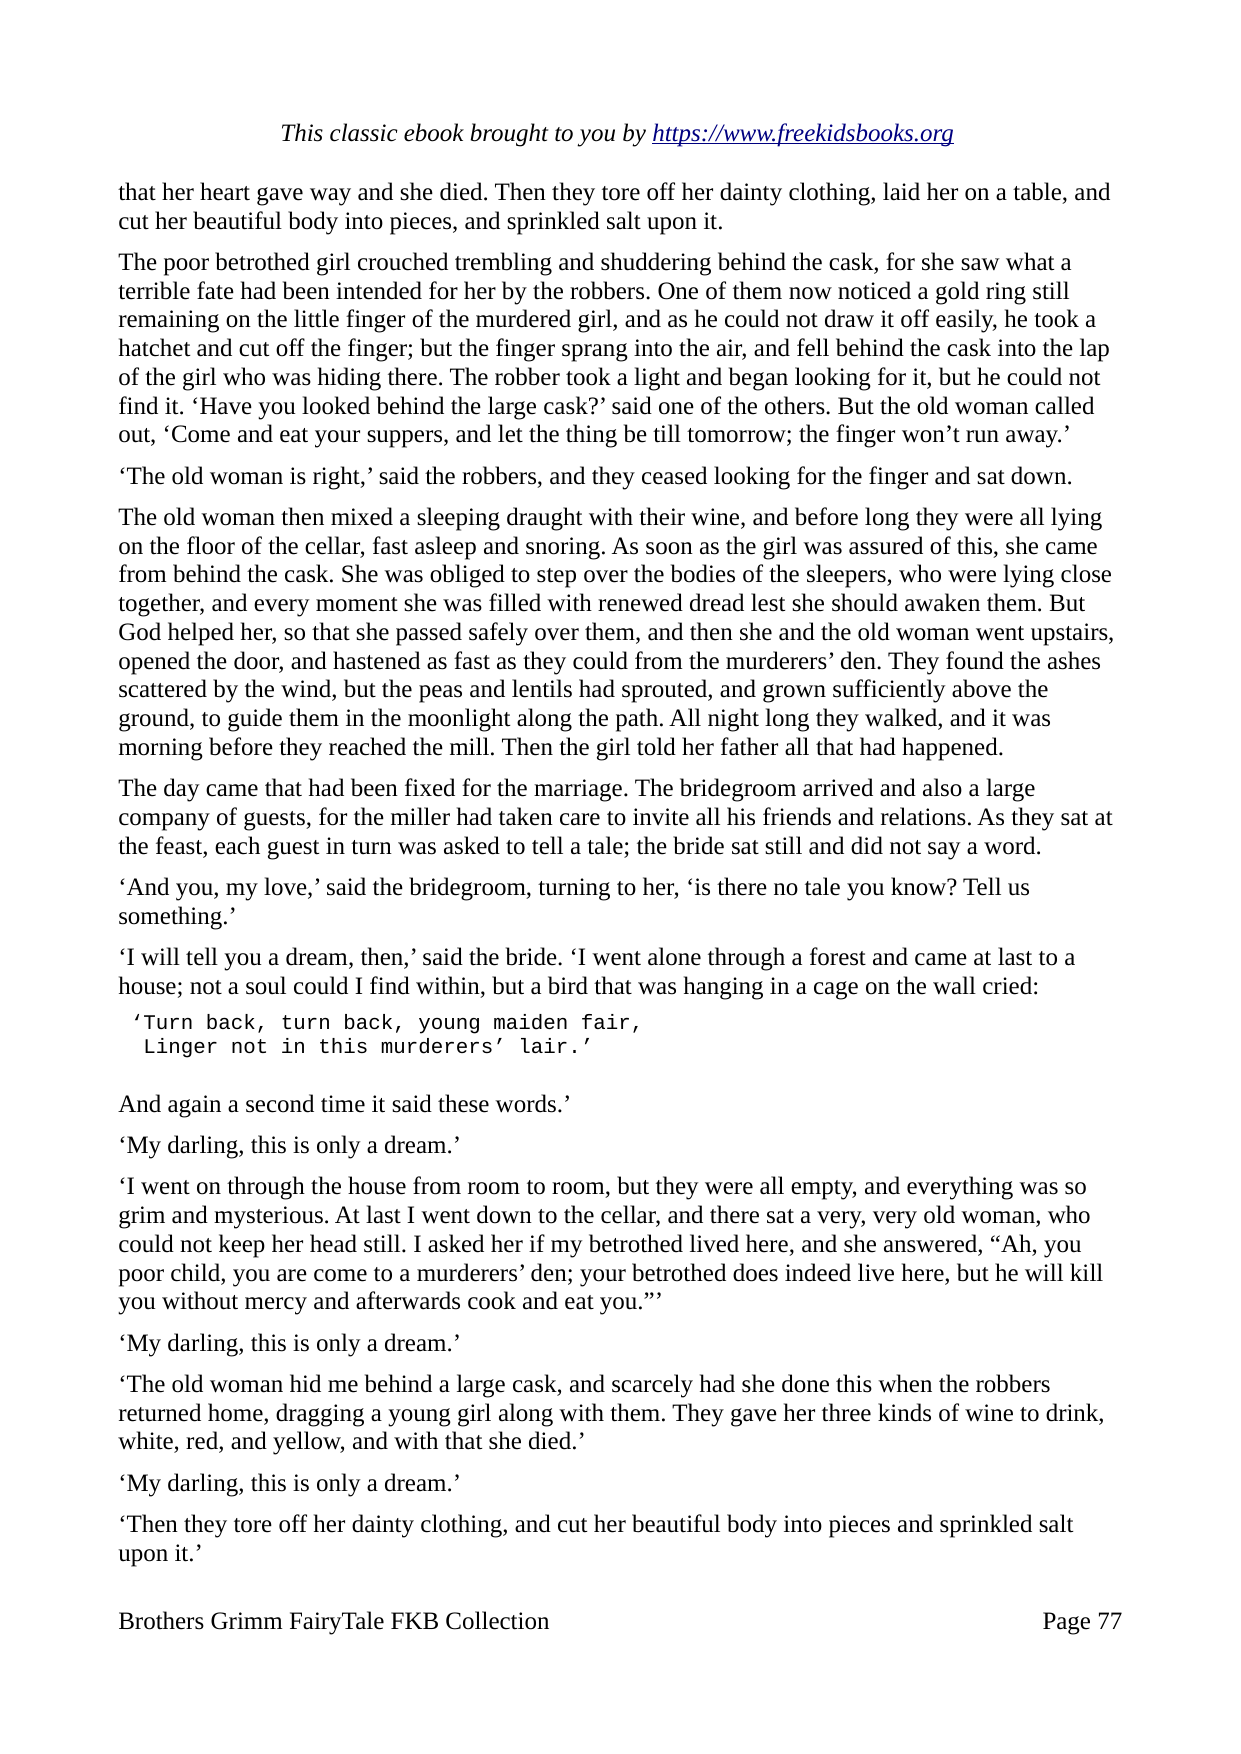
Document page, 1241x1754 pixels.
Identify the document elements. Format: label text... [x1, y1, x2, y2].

text ‘I went on through the house from room to room, but they were all empty, and everything was so grim and mysterious. At last I went down to the cellar, and there sat a very, very old woman, who could not keep her head still. I asked her if my betrothed lived here, and she answered, “Ah, you poor child, you are come to a murderers’ den; your betrothed does indeed live here, but he will kill you without mercy and afterwards cook and eat you.”’ [118, 1171, 1122, 1315]
text ‘Then they tore off her dainty clothing, and cut her beautiful body into pieces and sprinkled salt upon it.’ [118, 1509, 1122, 1566]
text ‘My darling, this is only a dream.’ [118, 1468, 1122, 1496]
text ‘My darling, this is only a dream.’ [118, 1130, 1122, 1159]
text The old woman then mixed a sleeping draught with their wine, and before long they were all lying on the floor of the cellar, fast asleep and snoring. As soon as the girl was assured of this, she came from behind the cask. She was obliged to step over the bodies of the sleepers, who were lying close together, and every moment she was filled with renewed dread lest she should awaken them. But God helped her, so that she passed safely over them, and then she and the old woman went upstairs, opened the door, and hastened as fast as they could from the murderers’ den. They found the ashes scattered by the wind, but the peas and lentils had sprouted, and grown sufficiently above the ground, to guide them in the moonlight along the path. All night long they walked, and it was morning before they reached the mill. Then the girl told her father all that had happened. [118, 502, 1122, 761]
text ‘The old woman hid me behind a large cask, and scarcely had she done this when the robbers returned home, dragging a young girl along with them. They gave her three kinds of wine to drink, white, red, and yellow, and with that she died.’ [118, 1369, 1122, 1455]
text And again a second time it said these words.’ [118, 1089, 1122, 1118]
text that her heart gave way and she died. Then they tore off her dainty clothing, laid her on a table, and cut her beautiful body into pieces, and sprinkled salt upon it. [118, 177, 1122, 234]
text ‘I will tell you a dream, then,’ said the bride. ‘I went alone through a forest and came at last to a house; not a soul could I find within, but a bird that was hanging in a cage on the wall cried: [118, 942, 1122, 999]
text ‘The old woman is right,’ said the robbers, and they ceased looking for the finger and sat down. [118, 461, 1122, 489]
text The poor betrothed girl crouched trembling and shuddering behind the cask, for she saw what a terrible fate had been intended for her by the robbers. One of them now noticed a gold ring still remaining on the little finger of the murdered girl, and as he could not draw it off easily, he took a hatchet and cut off the finger; but the finger sprang into the air, and fell behind the cask into the lap of the girl who was hiding there. The robber took a light and began looking for it, but he could not find it. ‘Have you looked behind the large cask?’ said one of the others. But the old woman called out, ‘Come and eat your suppers, and let the thing be till tomorrow; the finger won’t run away.’ [118, 247, 1122, 448]
text Linger not in this murderers’ lair.’ [118, 1036, 1122, 1059]
text ‘And you, my love,’ said the bridegroom, turning to her, ‘is there no tale you know? Tell us something.’ [118, 872, 1122, 929]
text The day came that had been fixed for the marriage. The bridegroom arrived and also a large company of guests, for the miller had taken care to invite all his friends and relations. As they sat at the feast, each guest in turn was asked to tell a tale; the bride sat still and did not say a word. [118, 773, 1122, 859]
text ‘Turn back, turn back, young maiden fair, [118, 1012, 1122, 1036]
text ‘My darling, this is only a dream.’ [118, 1328, 1122, 1356]
